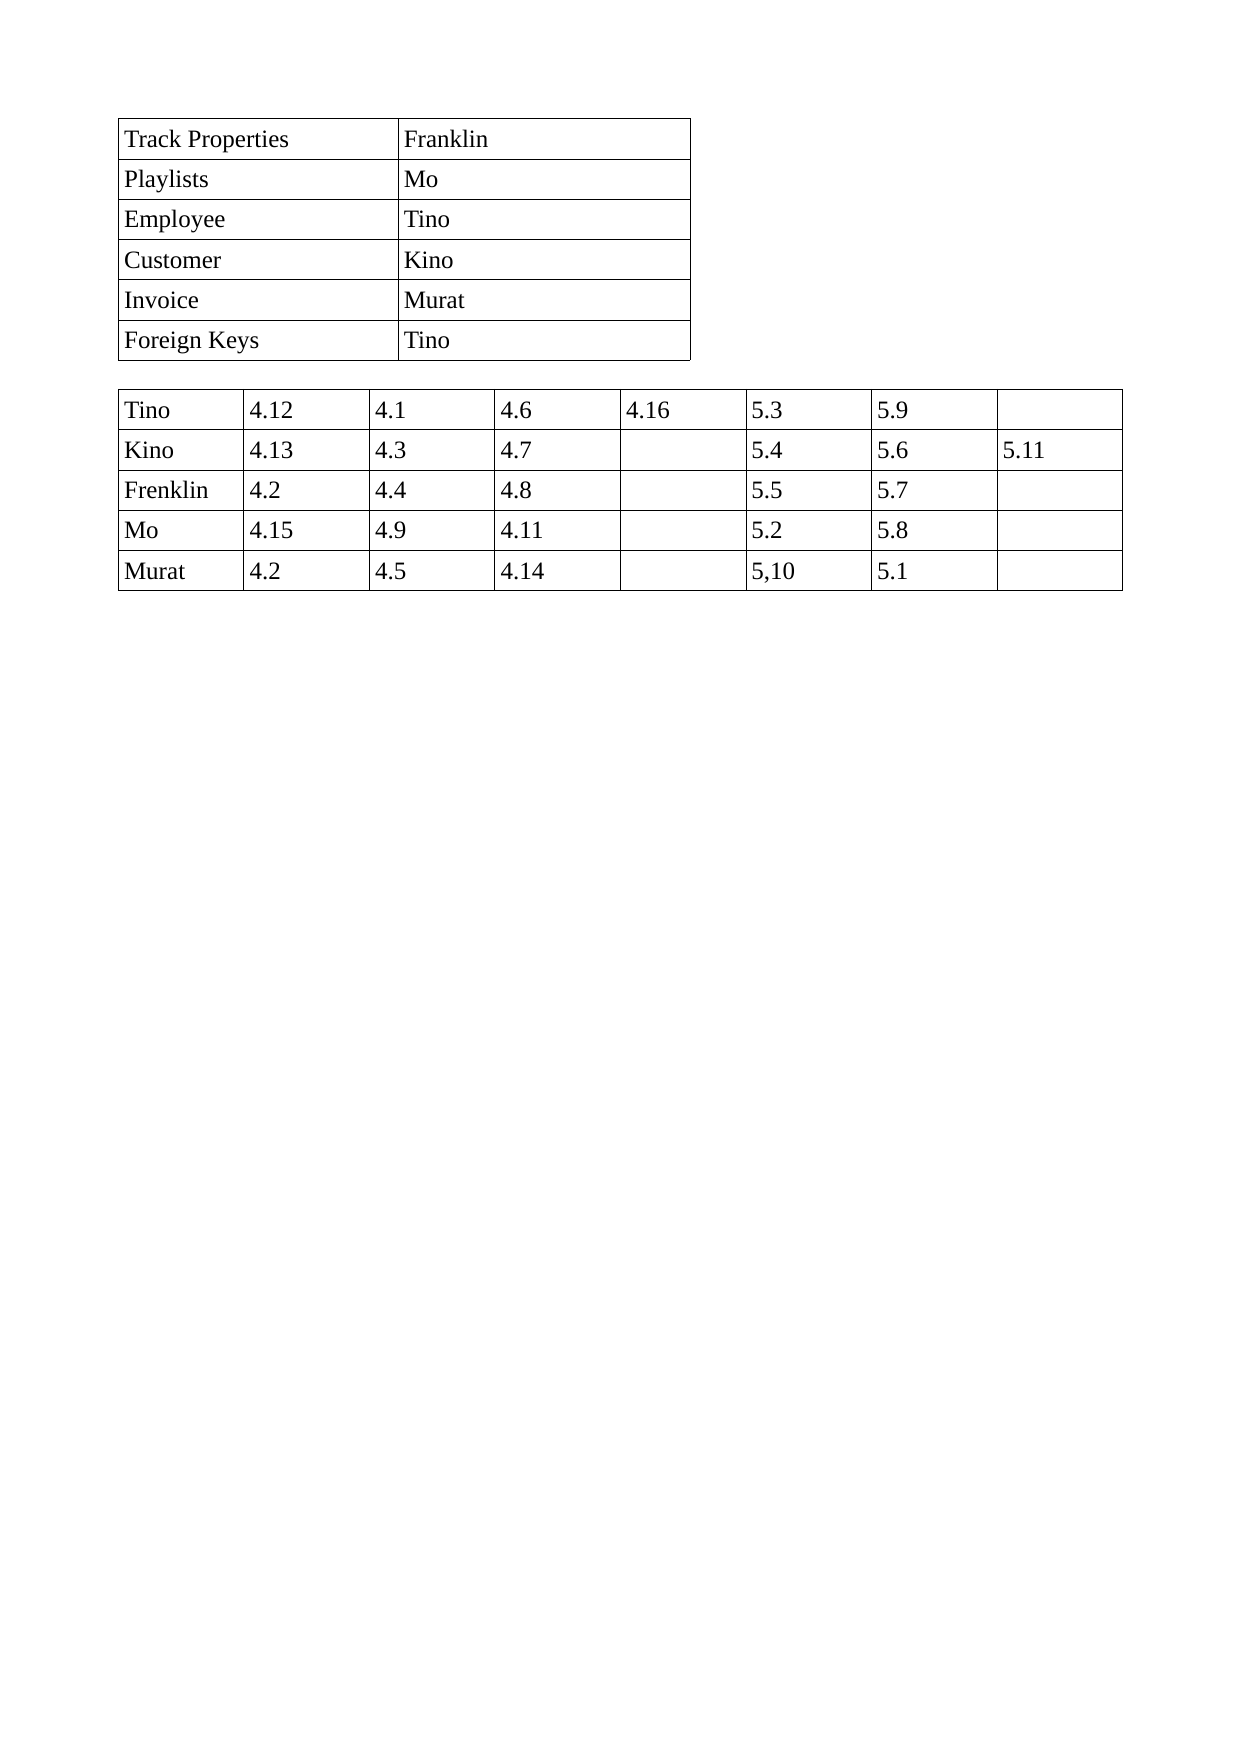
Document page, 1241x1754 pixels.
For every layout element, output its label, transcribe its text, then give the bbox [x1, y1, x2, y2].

table_cell [621, 511, 746, 550]
table_cell 4.4 [370, 471, 494, 510]
table_cell Mo [119, 511, 243, 550]
table_cell Foreign Keys [119, 321, 398, 360]
table_cell Tino [399, 200, 690, 239]
table_cell 5.4 [747, 430, 871, 469]
table_cell 5.8 [872, 511, 997, 550]
table_cell 4.2 [244, 471, 369, 510]
table_header 4.16 [621, 390, 746, 429]
table_header 4.12 [244, 390, 369, 429]
table_cell 4.9 [370, 511, 494, 550]
table_cell Kino [119, 430, 243, 469]
table_cell Frenklin [119, 471, 243, 510]
table_cell 5.7 [872, 471, 997, 510]
table_cell Mo [399, 160, 690, 199]
table_header 4.1 [370, 390, 494, 429]
table_cell Employee [119, 200, 398, 239]
table_cell Customer [119, 240, 398, 279]
table_header 4.6 [495, 390, 620, 429]
table_cell 4.14 [495, 551, 620, 590]
table_cell Murat [399, 280, 690, 320]
table_cell 4.8 [495, 471, 620, 510]
table_header Tino [119, 390, 243, 429]
table_cell [998, 511, 1122, 550]
table_cell [998, 471, 1122, 510]
table_cell 4.15 [244, 511, 369, 550]
table_cell 5.1 [872, 551, 997, 590]
table_cell Murat [119, 551, 243, 590]
table_cell [998, 551, 1122, 590]
table_cell 4.2 [244, 551, 369, 590]
table_cell 5,10 [747, 551, 871, 590]
table_cell Tino [399, 321, 690, 360]
table_cell 4.3 [370, 430, 494, 469]
table_header Track Properties [119, 119, 398, 158]
table_cell Invoice [119, 280, 398, 320]
table_cell [621, 551, 746, 590]
table_header 5.3 [747, 390, 871, 429]
table_cell 5.5 [747, 471, 871, 510]
table_cell [621, 471, 746, 510]
table_cell 4.5 [370, 551, 494, 590]
table_cell 4.11 [495, 511, 620, 550]
table_header [998, 390, 1122, 429]
table_header Franklin [399, 119, 690, 158]
table_cell 5.6 [872, 430, 997, 469]
table_cell Kino [399, 240, 690, 279]
table_cell 5.11 [998, 430, 1122, 469]
table_cell [621, 430, 746, 469]
table_cell 5.2 [747, 511, 871, 550]
table_cell 4.13 [244, 430, 369, 469]
table_header 5.9 [872, 390, 997, 429]
table_cell 4.7 [495, 430, 620, 469]
table_cell Playlists [119, 160, 398, 199]
